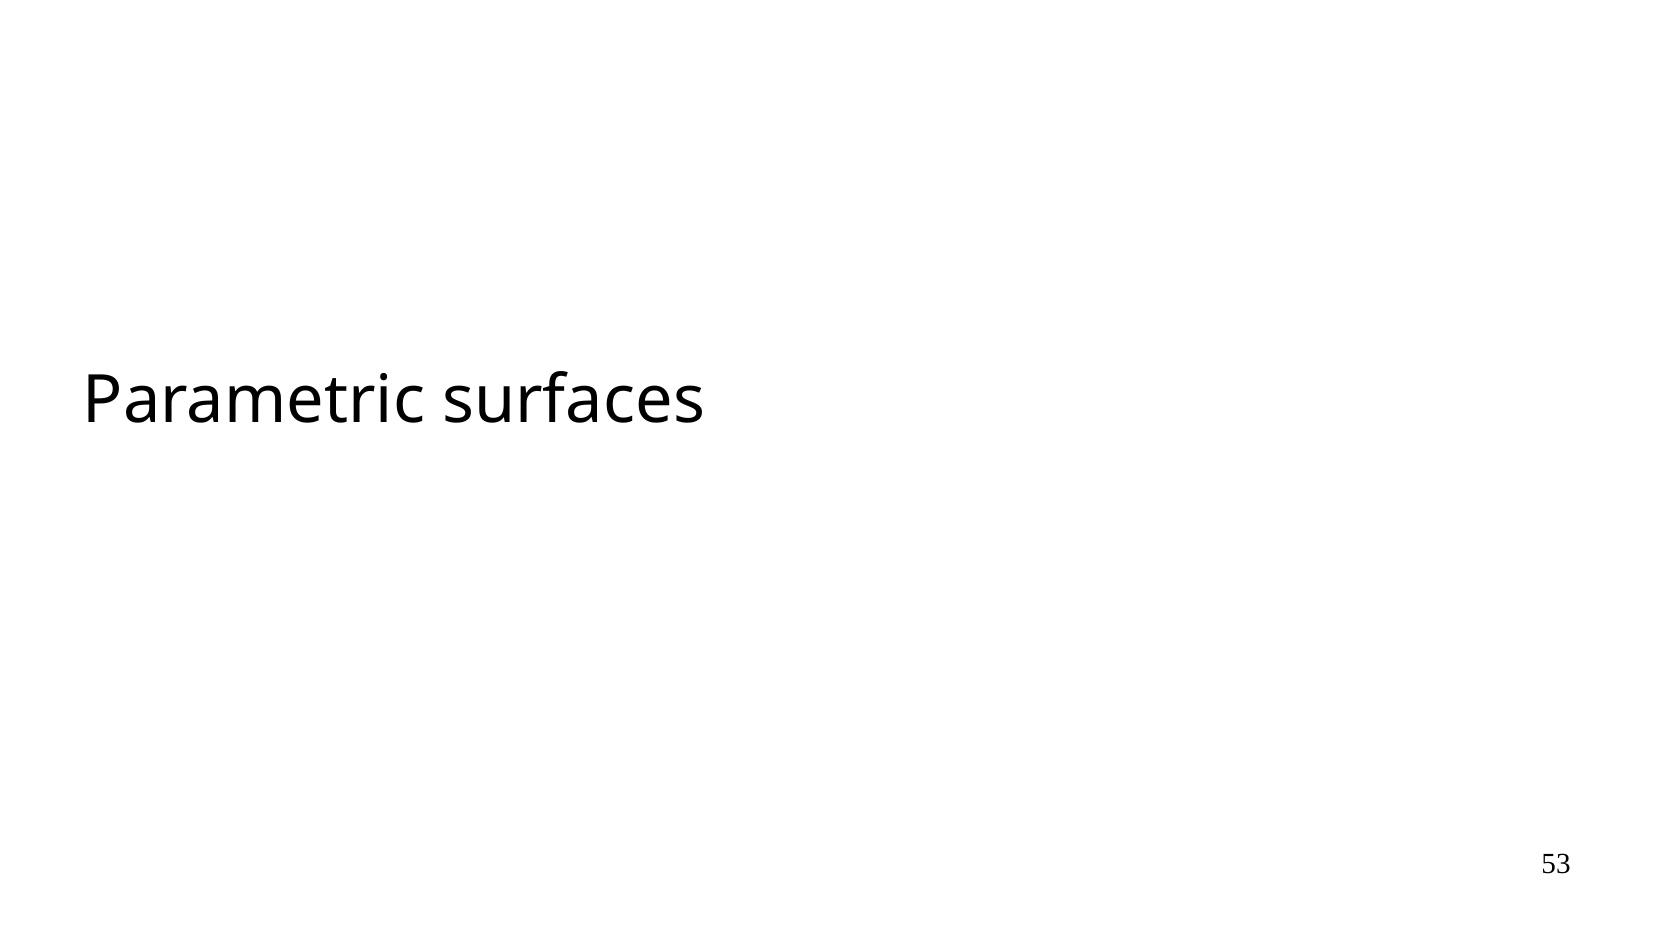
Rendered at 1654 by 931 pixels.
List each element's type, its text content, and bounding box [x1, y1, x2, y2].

subtitle Parametric surfaces [82, 37, 1571, 757]
